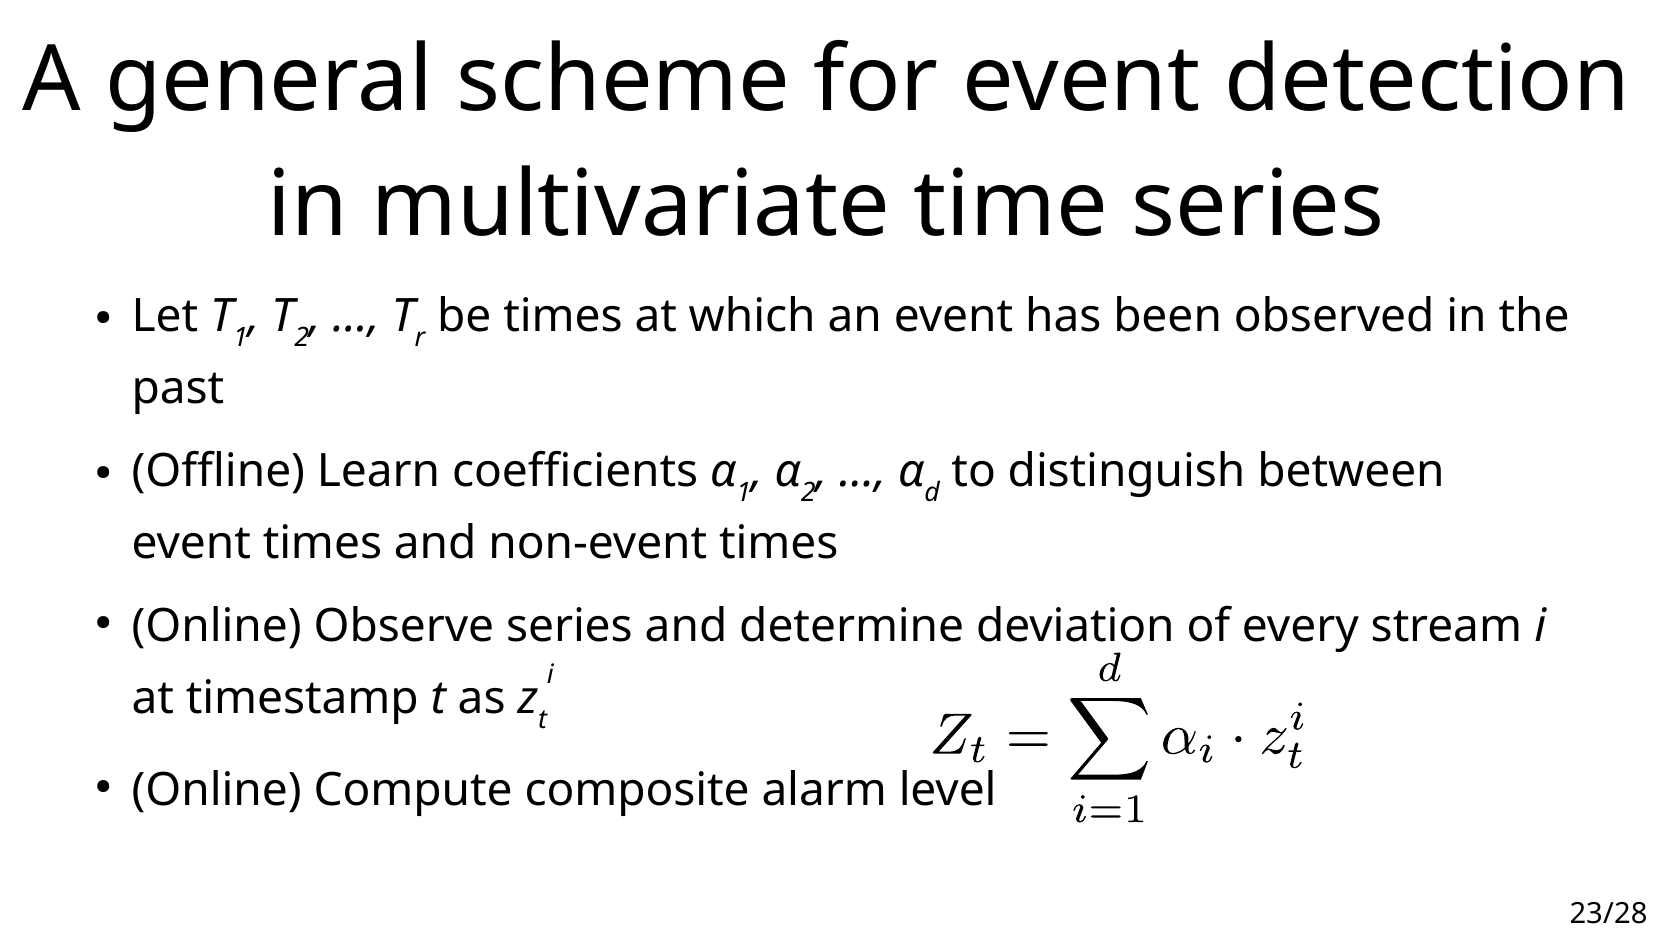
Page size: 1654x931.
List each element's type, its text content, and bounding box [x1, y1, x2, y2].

title A general scheme for event detection in multivariate time series [12, 7, 1642, 268]
list Let T1, T2, …, Tr be times at which an event has been observed in the past (Offline) Learn coefficients α1, α2, …, αd to distinguish between event times and non-event times (Online) Observe series and determine deviation of every stream i at timestamp t as zti (Online) Compute composite alarm level [82, 282, 1571, 822]
